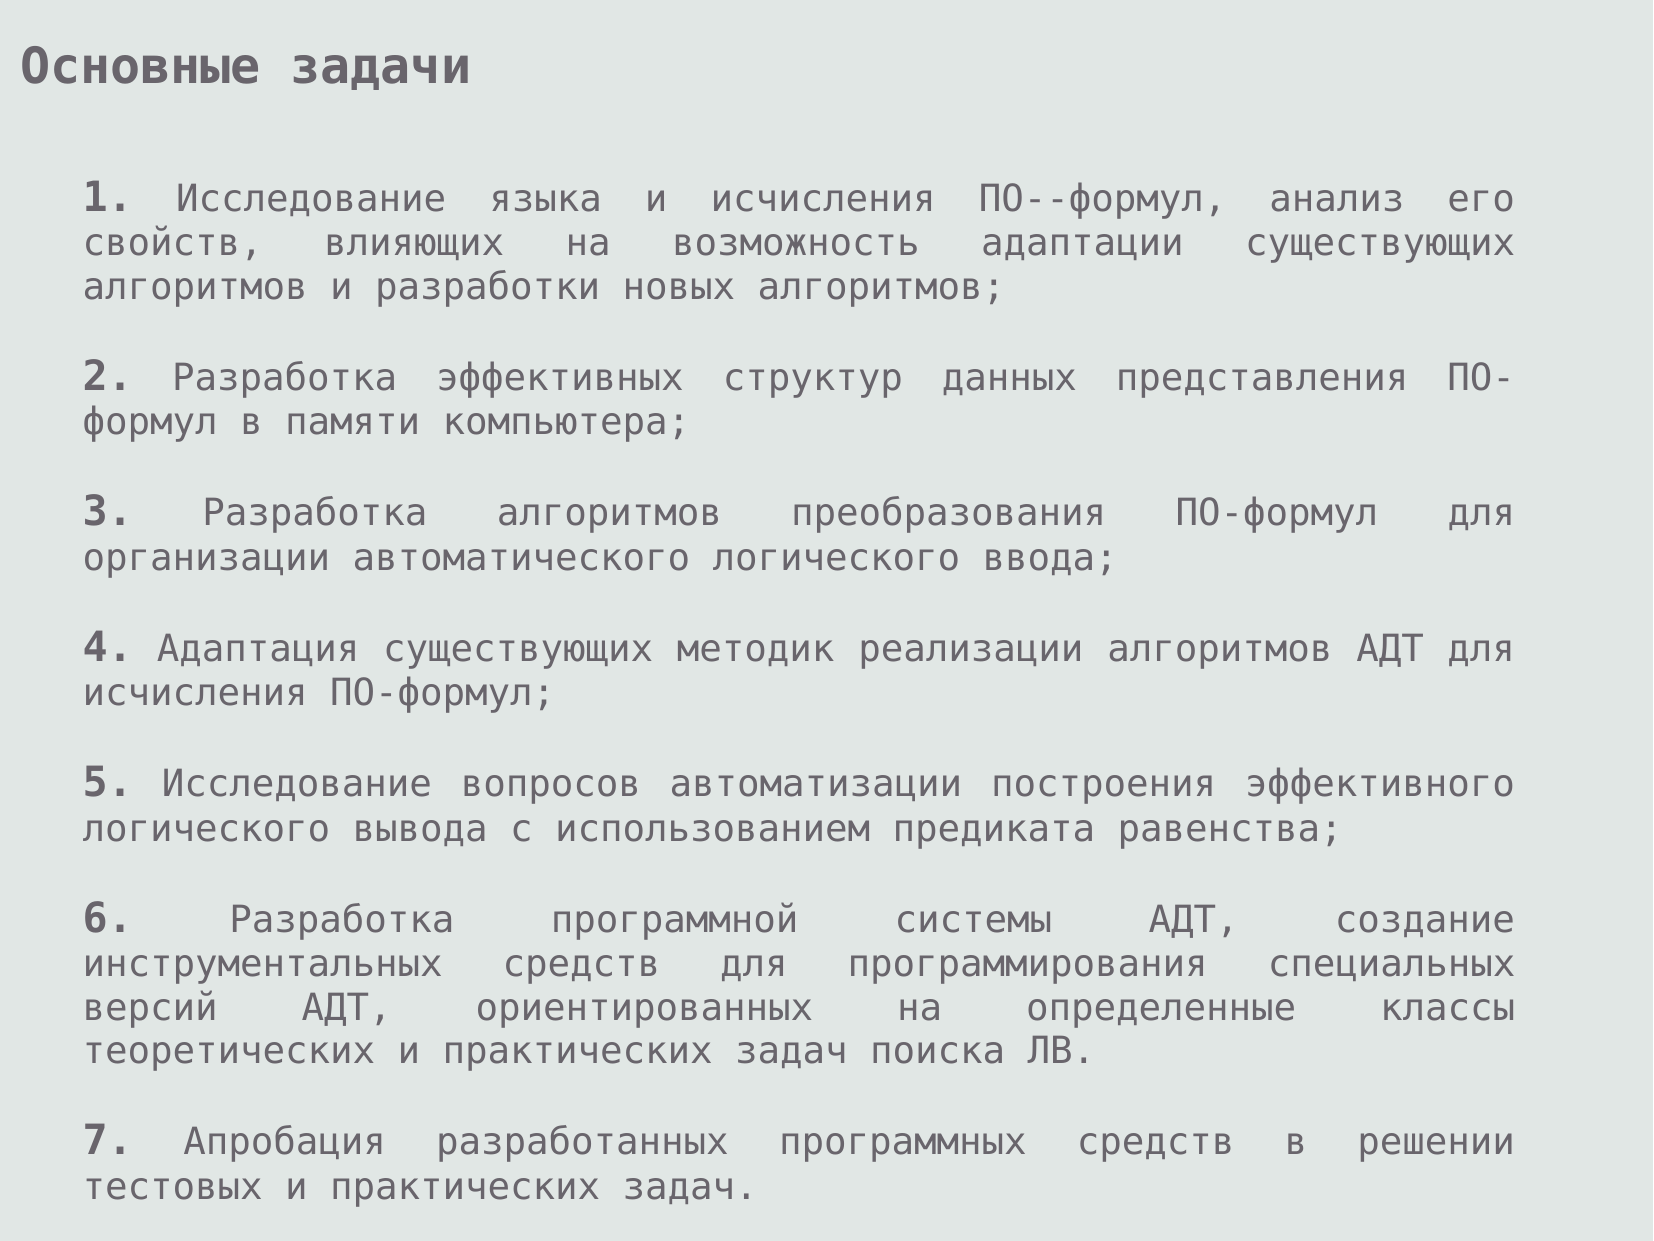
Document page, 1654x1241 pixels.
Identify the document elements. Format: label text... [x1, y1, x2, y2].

text_box Основные задачи [6, 30, 1231, 104]
text_box 1. Исследование языка и исчисления ПО--формул, анализ его свойств, влияющих на возможность адаптации существующих алгоритмов и разработки новых алгоритмов; 2. Разработка эффективных структур данных представления ПО-формул в памяти компьютера; 3. Разработка алгоритмов преобразования ПО-формул для организации автоматического логического ввода; 4. Адаптация существующих методик реализации алгоритмов АДТ для исчисления ПО-формул; 5. Исследование вопросов автоматизации построения эффективного логического вывода с использованием предиката равенства; 6. Разработка программной системы АДТ, создание инструментальных средств для программирования специальных версий АДТ, ориентированных на определенные классы теоретических и практических задач поиска ЛВ. 7. Апробация разработанных программных средств в решении тестовых и практических задач. [67, 165, 1531, 1216]
